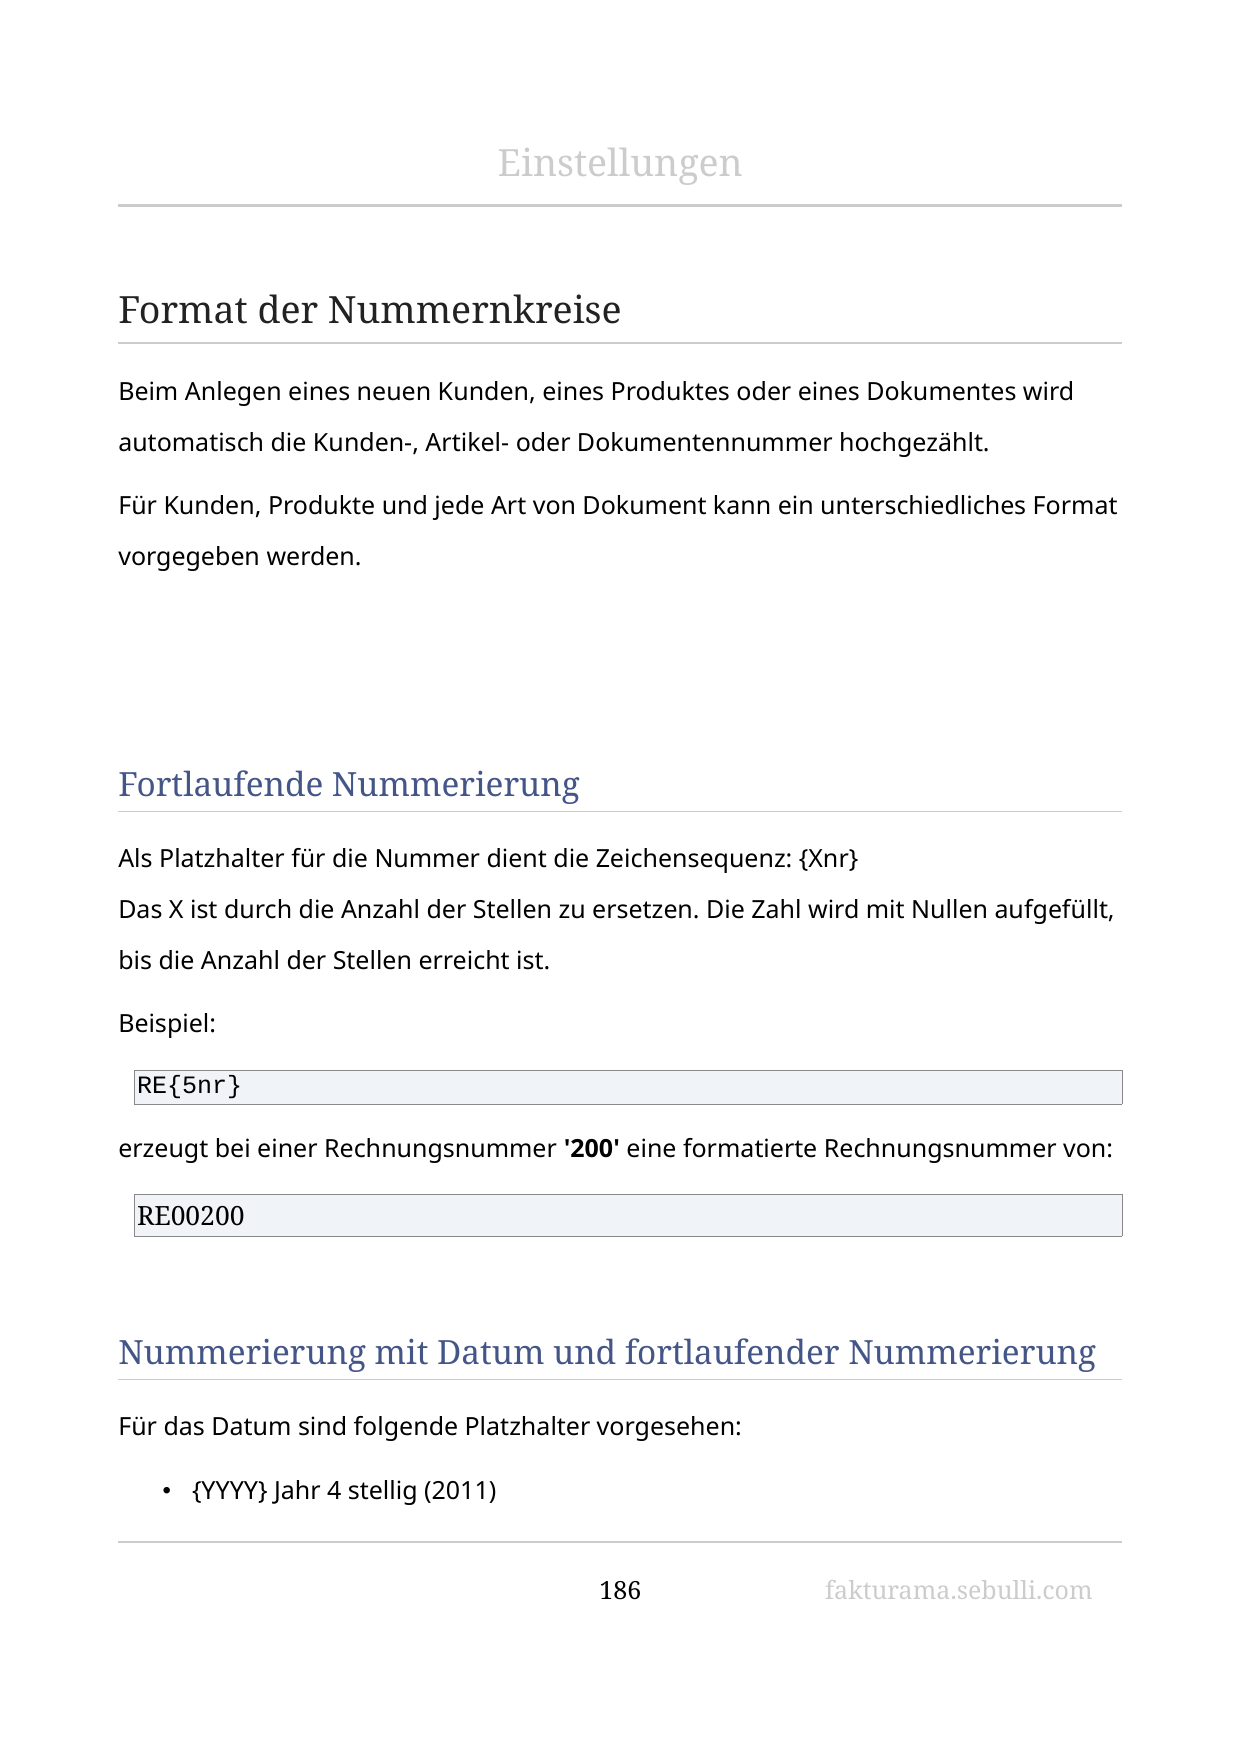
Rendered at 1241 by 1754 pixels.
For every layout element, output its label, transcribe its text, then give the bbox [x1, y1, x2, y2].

text erzeugt bei einer Rechnungsnummer '200' eine formatierte Rechnungsnummer von: [118, 1131, 1122, 1165]
subtitle Format der Nummernkreise [118, 283, 1122, 342]
text Als Platzhalter für die Nummer dient die Zeichensequenz: {Xnr} Das X ist durch die Anzahl der Stellen zu ersetzen. Die Zahl wird mit Nullen aufgefüllt, bis die Anzahl der Stellen erreicht ist. [118, 841, 1122, 977]
subtitle Fortlaufende Nummerierung [118, 761, 1122, 811]
text Für Kunden, Produkte und jede Art von Dokument kann ein unterschiedliches Format vorgegeben werden. [118, 488, 1122, 573]
text Beim Anlegen eines neuen Kunden, eines Produktes oder eines Dokumentes wird automatisch die Kunden-, Artikel- oder Dokumentennummer hochgezählt. [118, 373, 1122, 458]
subtitle Nummerierung mit Datum und fortlaufender Nummerierung [118, 1329, 1122, 1379]
text Für das Datum sind folgende Platzhalter vorgesehen: [118, 1409, 1122, 1443]
text RE00200 [135, 1195, 1122, 1236]
text RE{5nr} [135, 1071, 1122, 1104]
text Beispiel: [118, 1006, 1122, 1040]
list {YYYY} Jahr 4 stellig (2011) [162, 1472, 1122, 1506]
